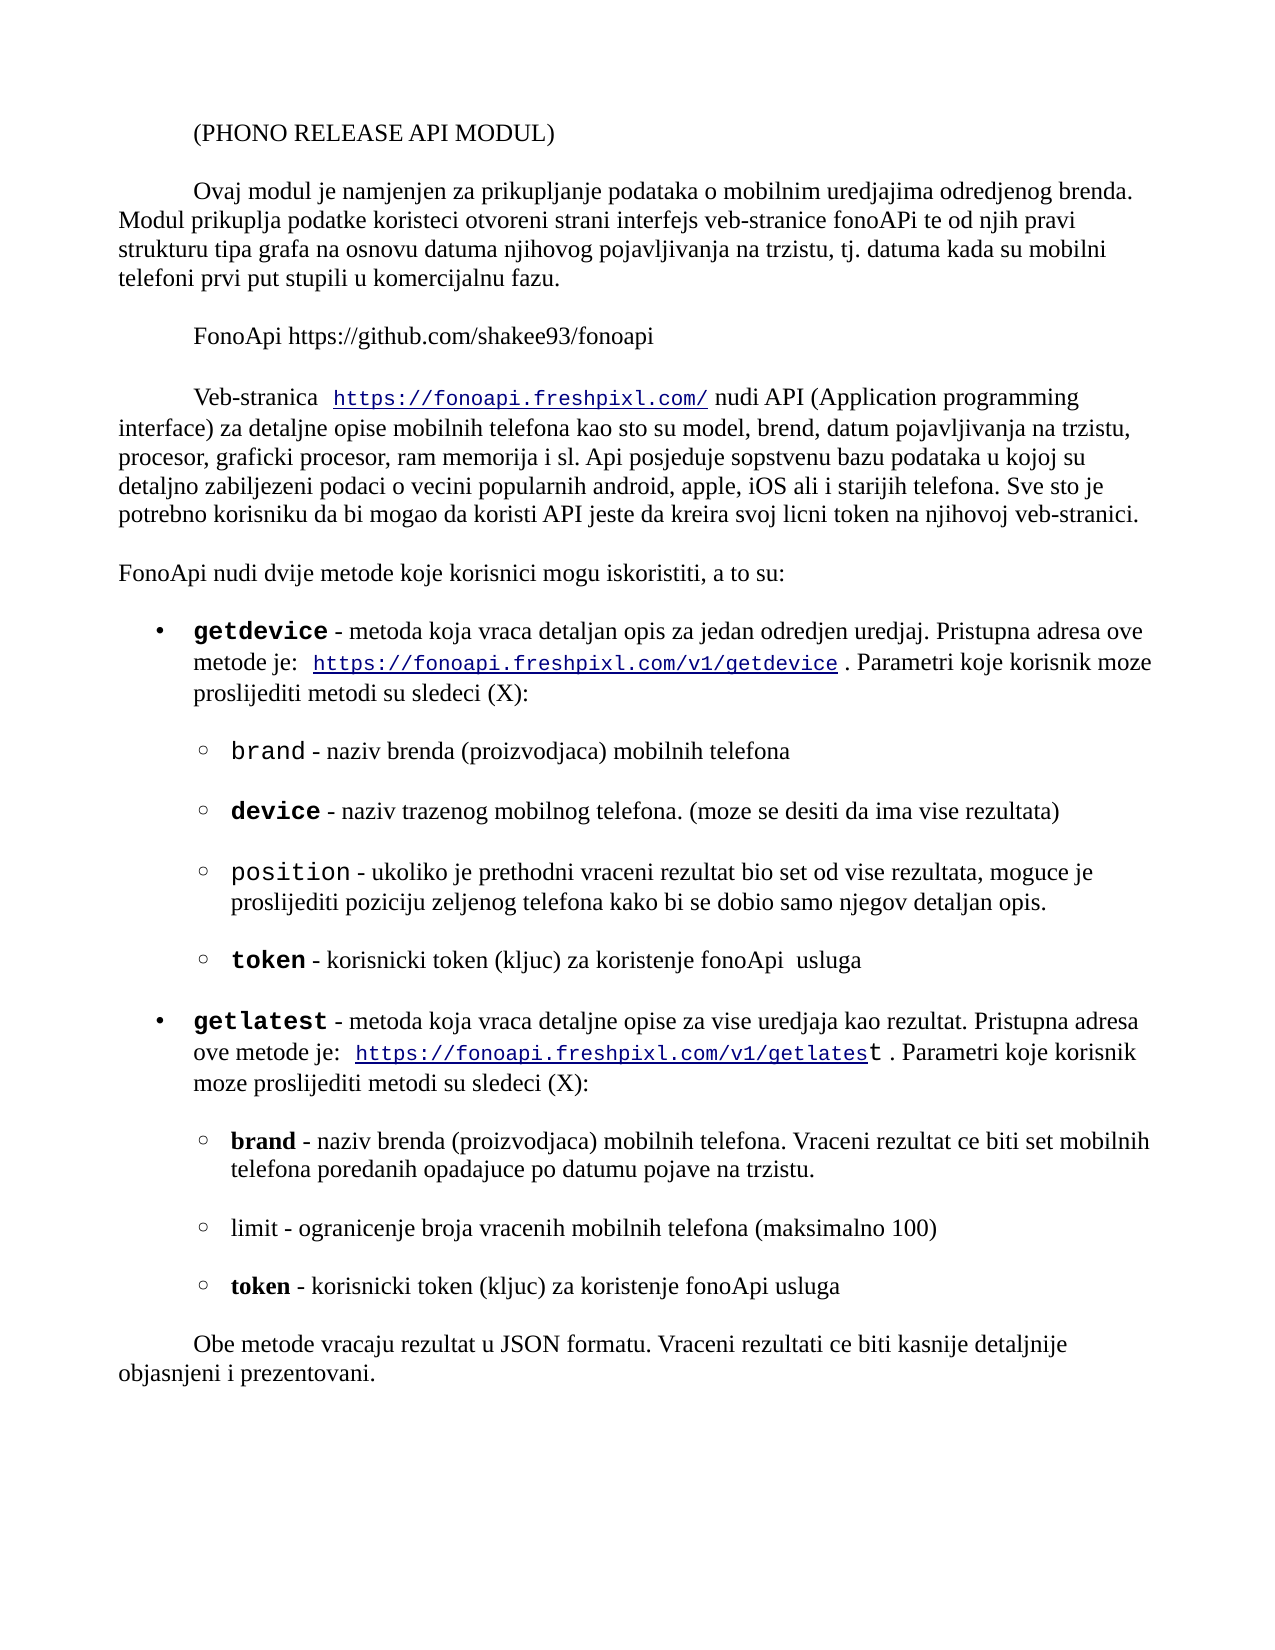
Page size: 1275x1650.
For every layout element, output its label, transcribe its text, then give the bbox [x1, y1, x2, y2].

list brand - naziv brenda (proizvodjaca) mobilnih telefona [193, 736, 1157, 767]
text FonoApi nudi dvije metode koje korisnici mogu iskoristiti, a to su: [118, 558, 1157, 587]
list getdevice - metoda koja vraca detaljan opis za jedan odredjen uredjaj. Pristupna adresa ove metode je: https://fonoapi.freshpixl.com/v1/getdevice . Parametri koje korisnik moze proslijediti metodi su sledeci (X): [156, 616, 1157, 706]
list brand - naziv brenda (proizvodjaca) mobilnih telefona. Vraceni rezultat ce biti set mobilnih telefona poredanih opadajuce po datumu pojave na trzistu. [193, 1126, 1157, 1183]
text Ovaj modul je namjenjen za prikupljanje podataka o mobilnim uredjajima odredjenog brenda. Modul prikuplja podatke koristeci otvoreni strani interfejs veb-stranice fonoAPi te od njih pravi strukturu tipa grafa na osnovu datuma njihovog pojavljivanja na trzistu, tj. datuma kada su mobilni telefoni prvi put stupili u komercijalnu fazu. [118, 176, 1157, 291]
text Veb-stranica https://fonoapi.freshpixl.com/ nudi API (Application programming interface) za detaljne opise mobilnih telefona kao sto su model, brend, datum pojavljivanja na trzistu, procesor, graficki procesor, ram memorija i sl. Api posjeduje sopstvenu bazu podataka u kojoj su detaljno zabiljezeni podaci o vecini popularnih android, apple, iOS ali i starijih telefona. Sve sto je potrebno korisniku da bi mogao da koristi API jeste da kreira svoj licni token na njihovoj veb-stranici. [118, 379, 1157, 528]
list device - naziv trazenog mobilnog telefona. (moze se desiti da ima vise rezultata) [193, 796, 1157, 827]
list token - korisnicki token (kljuc) za koristenje fonoApi usluga [193, 1271, 1157, 1300]
text Obe metode vracaju rezultat u JSON formatu. Vraceni rezultati ce biti kasnije detaljnije objasnjeni i prezentovani. [118, 1329, 1157, 1387]
list limit - ogranicenje broja vracenih mobilnih telefona (maksimalno 100) [193, 1213, 1157, 1242]
list getlatest - metoda koja vraca detaljne opise za vise uredjaja kao rezultat. Pristupna adresa ove metode je: https://fonoapi.freshpixl.com/v1/getlatest . Parametri koje korisnik moze proslijediti metodi su sledeci (X): [156, 1006, 1157, 1096]
list position - ukoliko je prethodni vraceni rezultat bio set od vise rezultata, moguce je proslijediti poziciju zeljenog telefona kako bi se dobio samo njegov detaljan opis. [193, 857, 1157, 916]
text FonoApi https://github.com/shakee93/fonoapi [118, 321, 1157, 349]
text (PHONO RELEASE API MODUL) [118, 118, 1157, 147]
list token - korisnicki token (kljuc) za koristenje fonoApi usluga [193, 946, 1157, 976]
